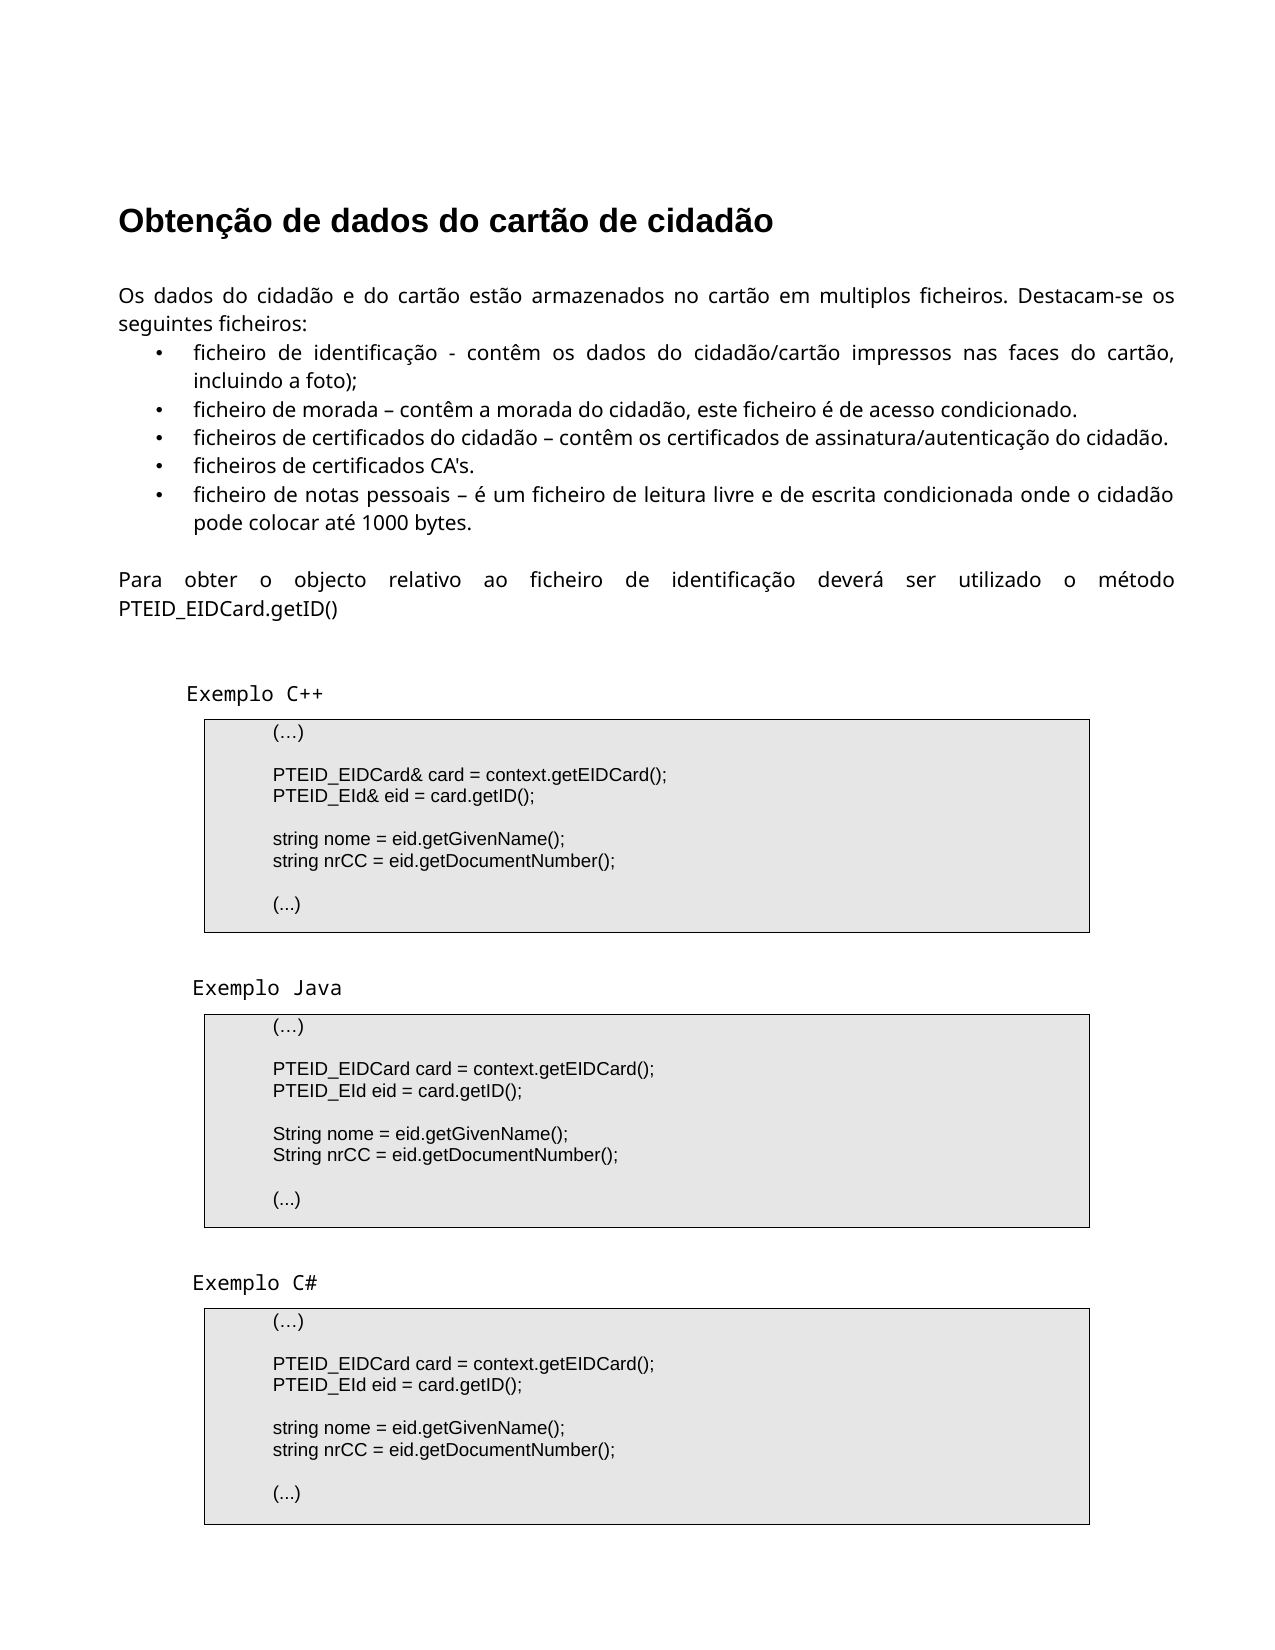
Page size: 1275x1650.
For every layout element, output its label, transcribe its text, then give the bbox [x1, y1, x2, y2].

text (...) [205, 1187, 1089, 1209]
text Os dados do cidadão e do cartão estão armazenados no cartão em multiplos ficheiros. Destacam-se os seguintes ficheiros: [118, 281, 1176, 338]
text Exemplo Java [192, 973, 1176, 1002]
text (...) [205, 1482, 1089, 1503]
text PTEID_EId& eid = card.getID(); [205, 785, 1089, 807]
text string nome = eid.getGivenName(); [205, 828, 1089, 850]
text (…) [205, 1015, 1089, 1036]
text (…) [205, 1309, 1089, 1331]
text (...) [205, 893, 1089, 914]
list ficheiro de notas pessoais – é um ficheiro de leitura livre e de escrita condicionada onde o cidadão pode colocar até 1000 bytes. [156, 480, 1176, 537]
subtitle Obtenção de dados do cartão de cidadão [118, 201, 1176, 240]
list ficheiros de certificados CA's. [156, 452, 1176, 480]
text PTEID_EIDCard& card = context.getEIDCard(); [205, 763, 1089, 785]
text Exemplo C++ [118, 679, 1176, 707]
text String nrCC = eid.getDocumentNumber(); [205, 1144, 1089, 1166]
text string nrCC = eid.getDocumentNumber(); [205, 850, 1089, 871]
text PTEID_EIDCard card = context.getEIDCard(); [205, 1352, 1089, 1374]
list ficheiro de identificação - contêm os dados do cidadão/cartão impressos nas faces do cartão, incluindo a foto); [156, 338, 1176, 395]
text string nrCC = eid.getDocumentNumber(); [205, 1439, 1089, 1460]
text Exemplo C# [192, 1268, 1176, 1296]
text String nome = eid.getGivenName(); [205, 1123, 1089, 1144]
text PTEID_EId eid = card.getID(); [205, 1374, 1089, 1396]
text PTEID_EId eid = card.getID(); [205, 1079, 1089, 1101]
list ficheiro de morada – contêm a morada do cidadão, este ficheiro é de acesso condicionado. [156, 395, 1176, 423]
text Para obter o objecto relativo ao ficheiro de identificação deverá ser utilizado o método PTEID_EIDCard.getID() [118, 565, 1176, 622]
text (…) [205, 720, 1089, 742]
text PTEID_EIDCard card = context.getEIDCard(); [205, 1058, 1089, 1079]
list ficheiros de certificados do cidadão – contêm os certificados de assinatura/autenticação do cidadão. [156, 423, 1176, 452]
text string nome = eid.getGivenName(); [205, 1417, 1089, 1439]
